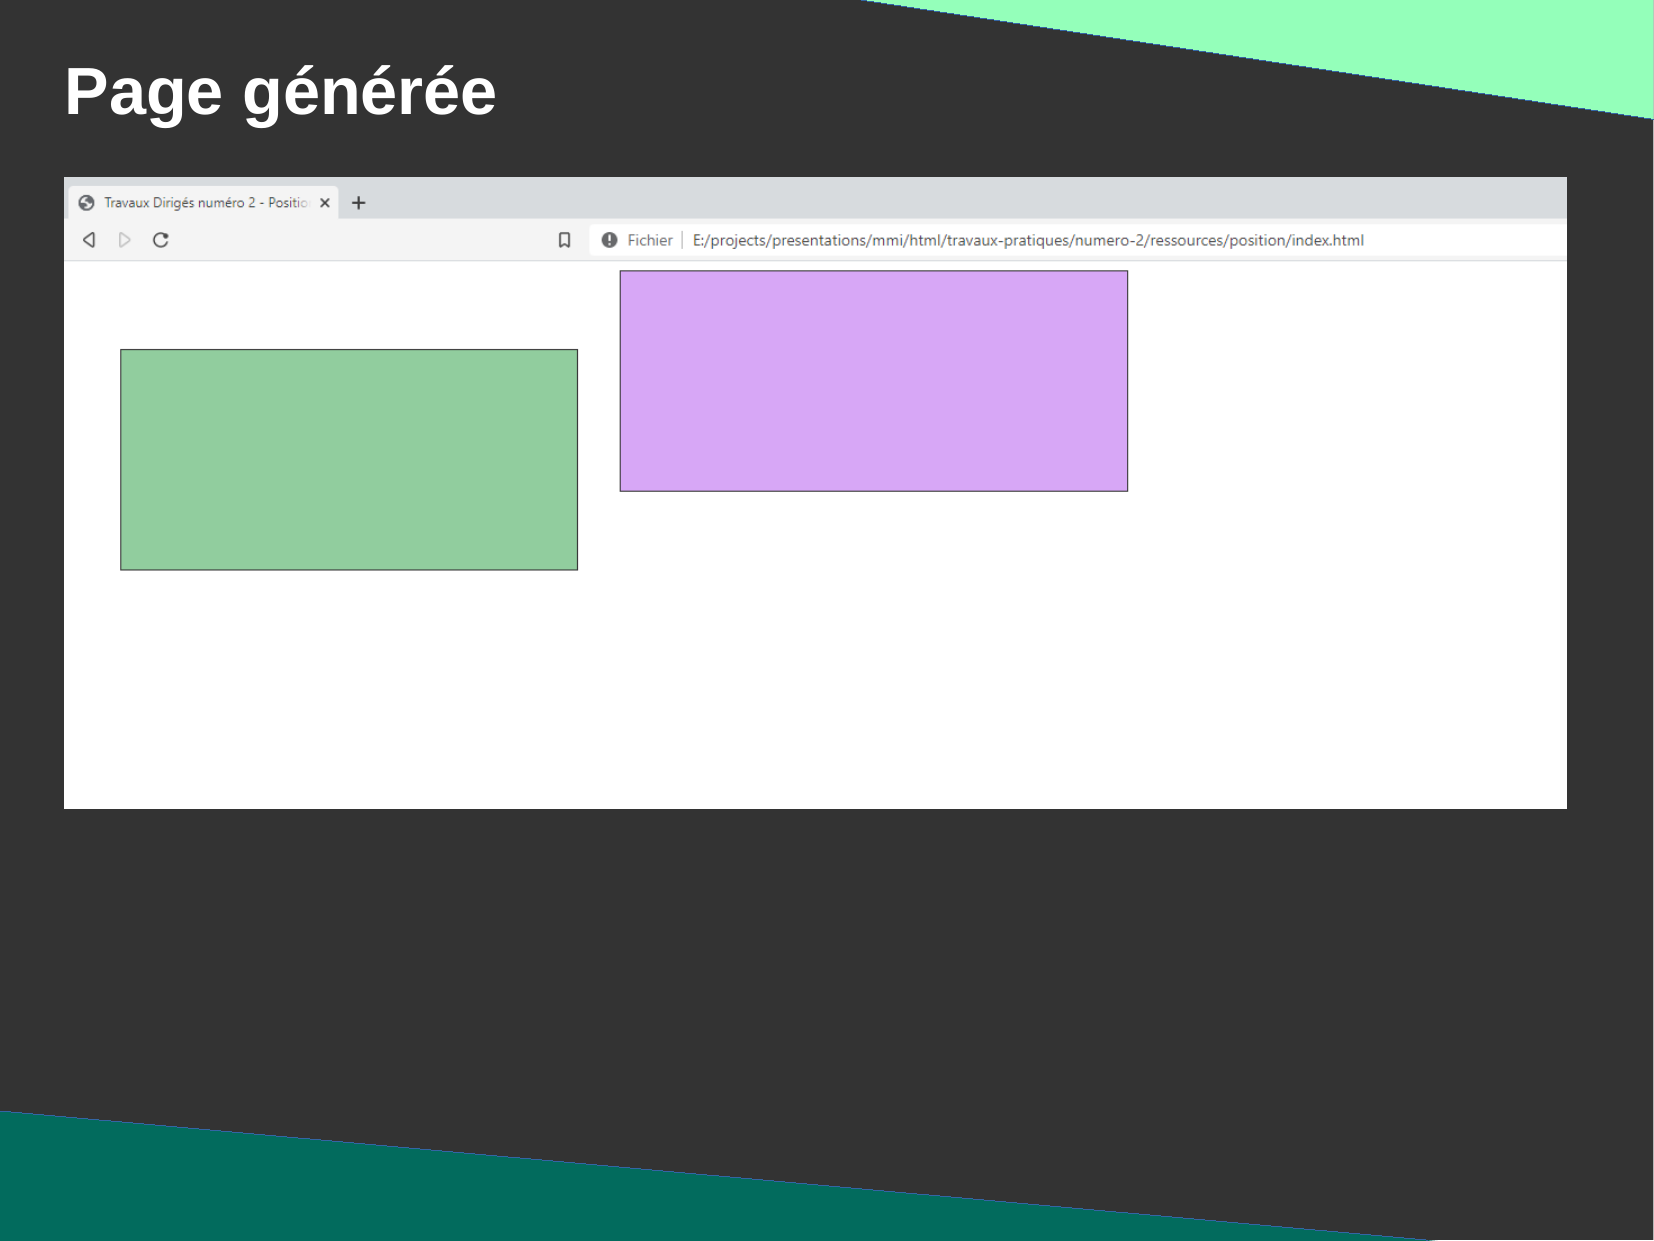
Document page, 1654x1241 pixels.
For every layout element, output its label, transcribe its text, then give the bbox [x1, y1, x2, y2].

title Page générée [64, 54, 1553, 157]
text_box [861, 0, 1654, 120]
picture [64, 177, 1567, 809]
